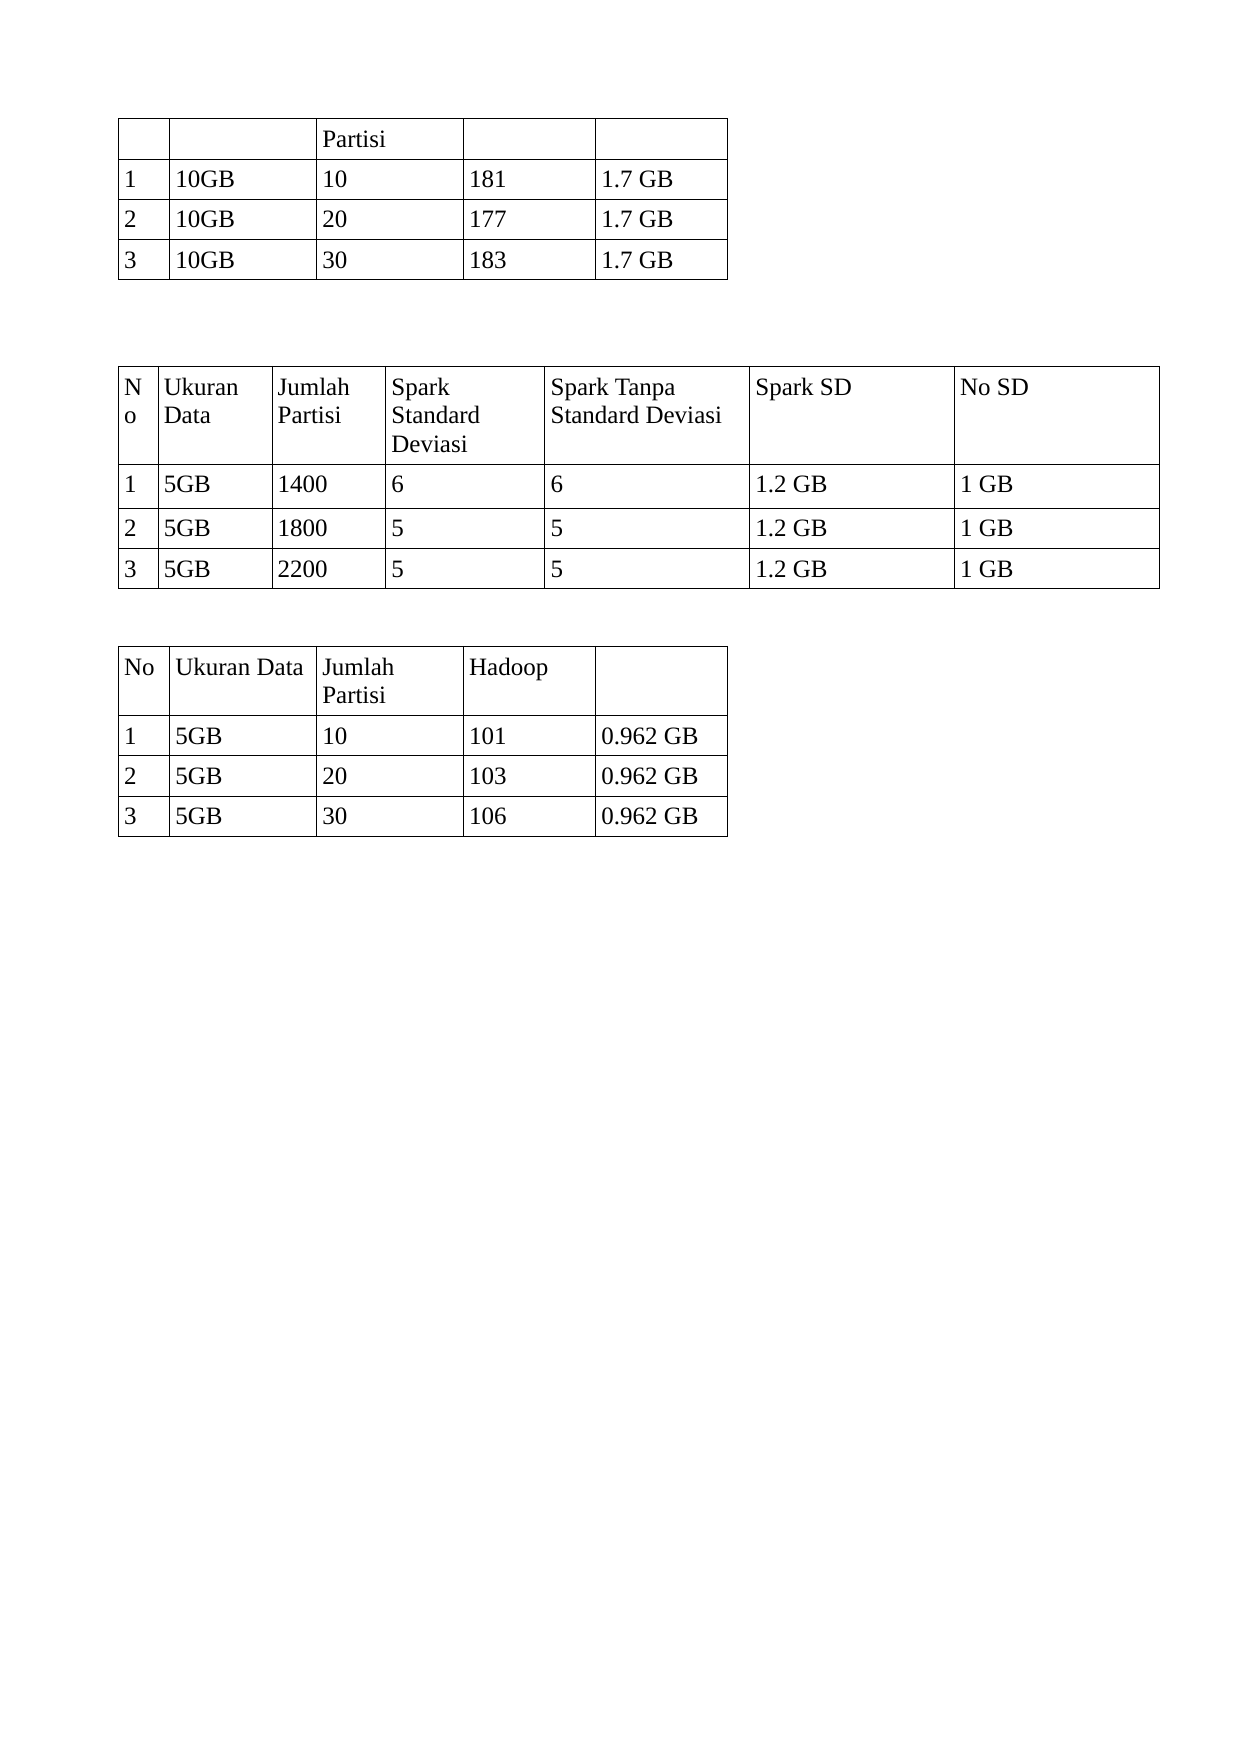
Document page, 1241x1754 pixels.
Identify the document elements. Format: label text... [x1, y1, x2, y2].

table_header Jumlah Partisi [317, 647, 463, 715]
table_cell 1 [119, 716, 169, 755]
table_cell 5GB [159, 509, 272, 548]
table_header [596, 647, 727, 715]
table_cell 0.962 GB [596, 797, 727, 836]
table_cell 1 GB [955, 465, 1159, 508]
table_cell 20 [317, 200, 463, 239]
table_cell 2 [119, 200, 169, 239]
table_cell 30 [317, 240, 463, 279]
table_cell 1.2 GB [750, 509, 954, 548]
table_cell 181 [464, 160, 595, 199]
table_cell 3 [119, 549, 158, 588]
table_cell 1 GB [955, 549, 1159, 588]
table_header No [119, 647, 169, 715]
table_cell 30 [317, 797, 463, 836]
table_cell 5GB [170, 716, 316, 755]
table_header Ukuran Data [170, 647, 316, 715]
table_cell 5GB [159, 549, 272, 588]
table_cell 1 GB [955, 509, 1159, 548]
table_cell 1400 [273, 465, 385, 508]
table_cell 1.7 GB [596, 160, 727, 199]
table_header Ukuran Data [159, 367, 272, 463]
table_cell 1 [119, 465, 158, 508]
table_cell 10 [317, 716, 463, 755]
table_header Spark SD [750, 367, 954, 463]
table_cell 1800 [273, 509, 385, 548]
table_cell 1.2 GB [750, 549, 954, 588]
table_header Partisi [317, 119, 463, 158]
table_header [596, 119, 727, 158]
table_cell 6 [386, 465, 544, 508]
table_header Spark Standard Deviasi [386, 367, 544, 463]
table_cell 10GB [170, 200, 316, 239]
table_cell 1.2 GB [750, 465, 954, 508]
table_cell 2 [119, 509, 158, 548]
table_cell 5 [545, 509, 749, 548]
table_header Hadoop [464, 647, 595, 715]
table_cell 5GB [170, 797, 316, 836]
table_cell 10 [317, 160, 463, 199]
table_cell 1 [119, 160, 169, 199]
table_header Spark Tanpa Standard Deviasi [545, 367, 749, 463]
table_header No SD [955, 367, 1159, 463]
table_cell 183 [464, 240, 595, 279]
table_cell 1.7 GB [596, 240, 727, 279]
table_cell 0.962 GB [596, 756, 727, 796]
table_cell 5 [545, 549, 749, 588]
table_cell 103 [464, 756, 595, 796]
table_cell 3 [119, 240, 169, 279]
table_header [170, 119, 316, 158]
table_header No [119, 367, 158, 463]
table_cell 1.7 GB [596, 200, 727, 239]
table_header [119, 119, 169, 158]
table_cell 5 [386, 509, 544, 548]
table_cell 5GB [159, 465, 272, 508]
table_header [464, 119, 595, 158]
table_cell 177 [464, 200, 595, 239]
table_cell 0.962 GB [596, 716, 727, 755]
table_cell 10GB [170, 240, 316, 279]
table_cell 6 [545, 465, 749, 508]
table_cell 2200 [273, 549, 385, 588]
table_cell 5GB [170, 756, 316, 796]
table_cell 101 [464, 716, 595, 755]
table_cell 3 [119, 797, 169, 836]
table_cell 106 [464, 797, 595, 836]
table_cell 2 [119, 756, 169, 796]
table_cell 20 [317, 756, 463, 796]
table_header Jumlah Partisi [273, 367, 385, 463]
table_cell 5 [386, 549, 544, 588]
table_cell 10GB [170, 160, 316, 199]
